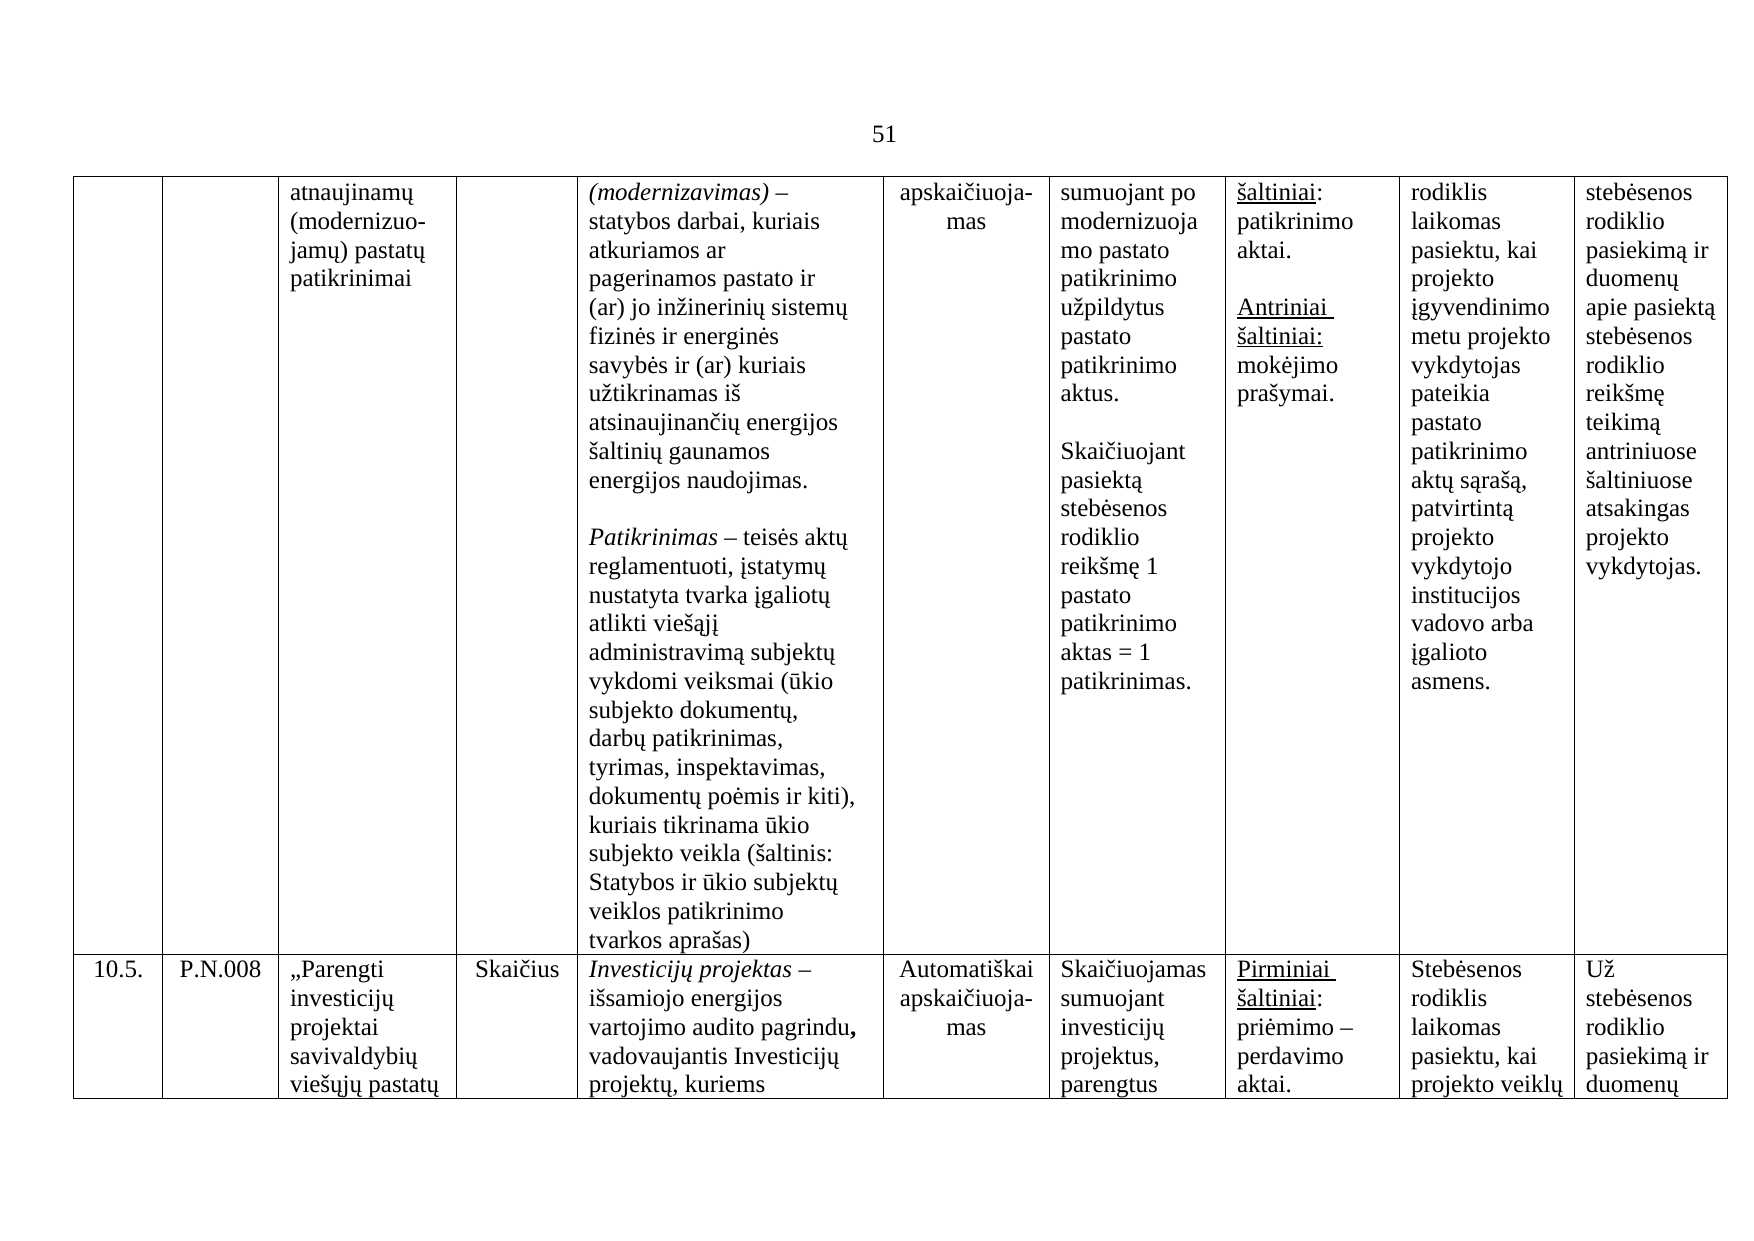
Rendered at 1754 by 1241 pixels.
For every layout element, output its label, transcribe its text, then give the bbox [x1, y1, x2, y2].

table_cell šaltiniai: patikrinimo aktai. Antriniai šaltiniai: mokėjimo prašymai. [1226, 177, 1399, 953]
table_cell [457, 177, 577, 953]
table_cell sumuojant po modernizuojamo pastato patikrinimo užpildytus pastato patikrinimo aktus. Skaičiuojant pasiektą stebėsenos rodiklio reikšmę 1 pastato patikrinimo aktas = 1 patikrinimas. [1050, 177, 1225, 953]
table_cell [74, 177, 162, 953]
table_cell Pirminiai šaltiniai: priėmimo – perdavimo aktai. [1226, 955, 1399, 1098]
table_cell apskaičiuoja-mas [884, 177, 1049, 953]
table_cell rodiklis laikomas pasiektu, kai projekto įgyvendinimo metu projekto vykdytojas pateikia pastato patikrinimo aktų sąrašą, patvirtintą projekto vykdytojo institucijos vadovo arba įgalioto asmens. [1400, 177, 1574, 953]
table_cell Skaičius [457, 955, 577, 1098]
table_cell (modernizavimas) – statybos darbai, kuriais atkuriamos ar pagerinamos pastato ir (ar) jo inžinerinių sistemų fizinės ir energinės savybės ir (ar) kuriais užtikrinamas iš atsinaujinančių energijos šaltinių gaunamos energijos naudojimas. Patikrinimas – teisės aktų reglamentuoti, įstatymų nustatyta tvarka įgaliotų atlikti viešąjį administravimą subjektų vykdomi veiksmai (ūkio subjekto dokumentų, darbų patikrinimas, tyrimas, inspektavimas, dokumentų poėmis ir kiti), kuriais tikrinama ūkio subjekto veikla (šaltinis: Statybos ir ūkio subjektų veiklos patikrinimo tvarkos aprašas) [578, 177, 883, 953]
table_cell stebėsenos rodiklio pasiekimą ir duomenų apie pasiektą stebėsenos rodiklio reikšmę teikimą antriniuose šaltiniuose atsakingas projekto vykdytojas. [1575, 177, 1727, 953]
table_cell atnaujinamų (modernizuo- jamų) pastatų patikrinimai [279, 177, 456, 953]
table_cell 10.5. [74, 955, 162, 1098]
table_cell P.N.008 [163, 955, 278, 1098]
table_cell Stebėsenos rodiklis laikomas pasiektu, kai projekto veiklų [1400, 955, 1574, 1098]
table_cell [163, 177, 278, 953]
table_cell Automatiškai apskaičiuoja-mas [884, 955, 1049, 1098]
table_cell Skaičiuojamas sumuojant investicijų projektus, parengtus [1050, 955, 1225, 1098]
table_cell Investicijų projektas – išsamiojo energijos vartojimo audito pagrindu, vadovaujantis Investicijų projektų, kuriems [578, 955, 883, 1098]
table_cell „Parengti investicijų projektai savivaldybių viešųjų pastatų [279, 955, 456, 1098]
table_cell Už stebėsenos rodiklio pasiekimą ir duomenų [1575, 955, 1727, 1098]
